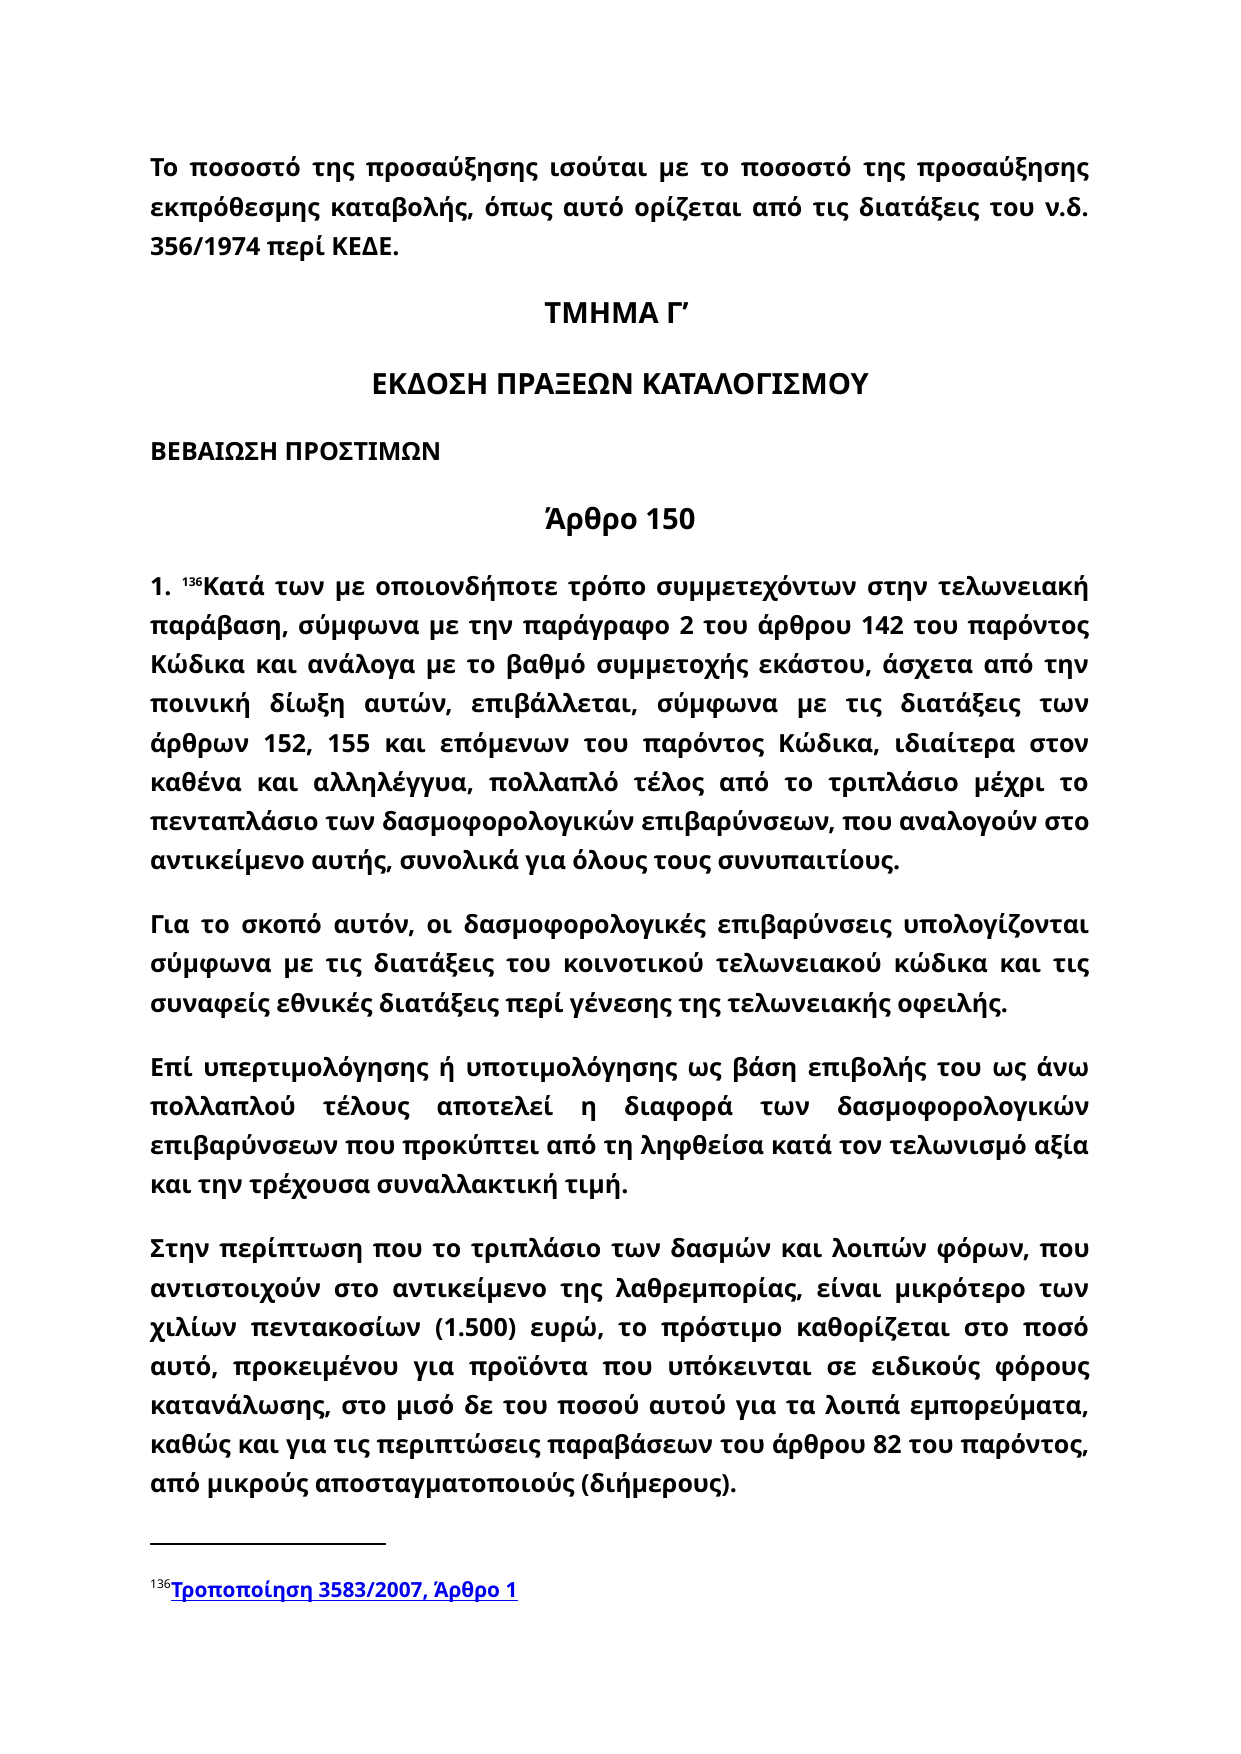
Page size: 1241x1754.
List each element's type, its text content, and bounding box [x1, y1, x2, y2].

text Για το σκοπό αυτόν, οι δασμοφορολογικές επιβαρύνσεις υπολογίζονται σύμφωνα με τις διατάξεις του κοινοτικού τελωνειακού κώδικα και τις συναφείς εθνικές διατάξεις περί γένεσης της τελωνειακής οφειλής. [150, 907, 1090, 1019]
text Το ποσοστό της προσαύξησης ισούται με το ποσοστό της προσαύξησης εκπρόθεσμης καταβολής, όπως αυτό ορίζεται από τις διατάξεις του ν.δ. 356/1974 περί ΚΕΔΕ. [150, 150, 1090, 262]
text Στην περίπτωση που το τριπλάσιο των δασμών και λοιπών φόρων, που αντιστοιχούν στο αντικείμενο της λαθρεμπορίας, είναι μικρότερο των χιλίων πεντακοσίων (1.500) ευρώ, το πρόστιμο καθορίζεται στο ποσό αυτό, προκειμένου για προϊόντα που υπόκεινται σε ειδικούς φόρους κατανάλωσης, στο μισό δε του ποσού αυτού για τα λοιπά εμπορεύματα, καθώς και για τις περιπτώσεις παραβάσεων του άρθρου 82 του παρόντος, από μικρούς αποσταγματοποιούς (διήμερους). [150, 1231, 1090, 1500]
text Τροποποίηση 3583/2007, Άρθρο 1 [150, 1576, 1090, 1604]
subtitle ΕΚΔΟΣΗ ΠΡΑΞΕΩΝ ΚΑΤΑΛΟΓΙΣΜΟΥ [150, 363, 1090, 403]
subtitle Άρθρο 150 [150, 498, 1090, 538]
text 1. Κατά των με οποιονδήποτε τρόπο συμμετεχόντων στην τελωνειακή παράβαση, σύμφωνα με την παράγραφο 2 του άρθρου 142 του παρόντος Κώδικα και ανάλογα με το βαθμό συμμετοχής εκάστου, άσχετα από την ποινική δίωξη αυτών, επιβάλλεται, σύμφωνα με τις διατάξεις των άρθρων 152, 155 και επόμενων του παρόντος Κώδικα, ιδιαίτερα στον καθένα και αλληλέγγυα, πολλαπλό τέλος από το τριπλάσιο μέχρι το πενταπλάσιο των δασμοφορολογικών επιβαρύνσεων, που αναλογούν στο αντικείμενο αυτής, συνολικά για όλους τους συνυπαιτίους. [150, 568, 1090, 877]
text Επί υπερτιμολόγησης ή υποτιμολόγησης ως βάση επιβολής του ως άνω πολλαπλού τέλους αποτελεί η διαφορά των δασμοφορολογικών επιβαρύνσεων που προκύπτει από τη ληφθείσα κατά τον τελωνισμό αξία και την τρέχουσα συναλλακτική τιμή. [150, 1049, 1090, 1201]
text ΒΕΒΑΙΩΣΗ ΠΡΟΣΤΙΜΩΝ [150, 434, 1090, 468]
subtitle ΤΜΗΜΑ Γ’ [150, 292, 1090, 332]
